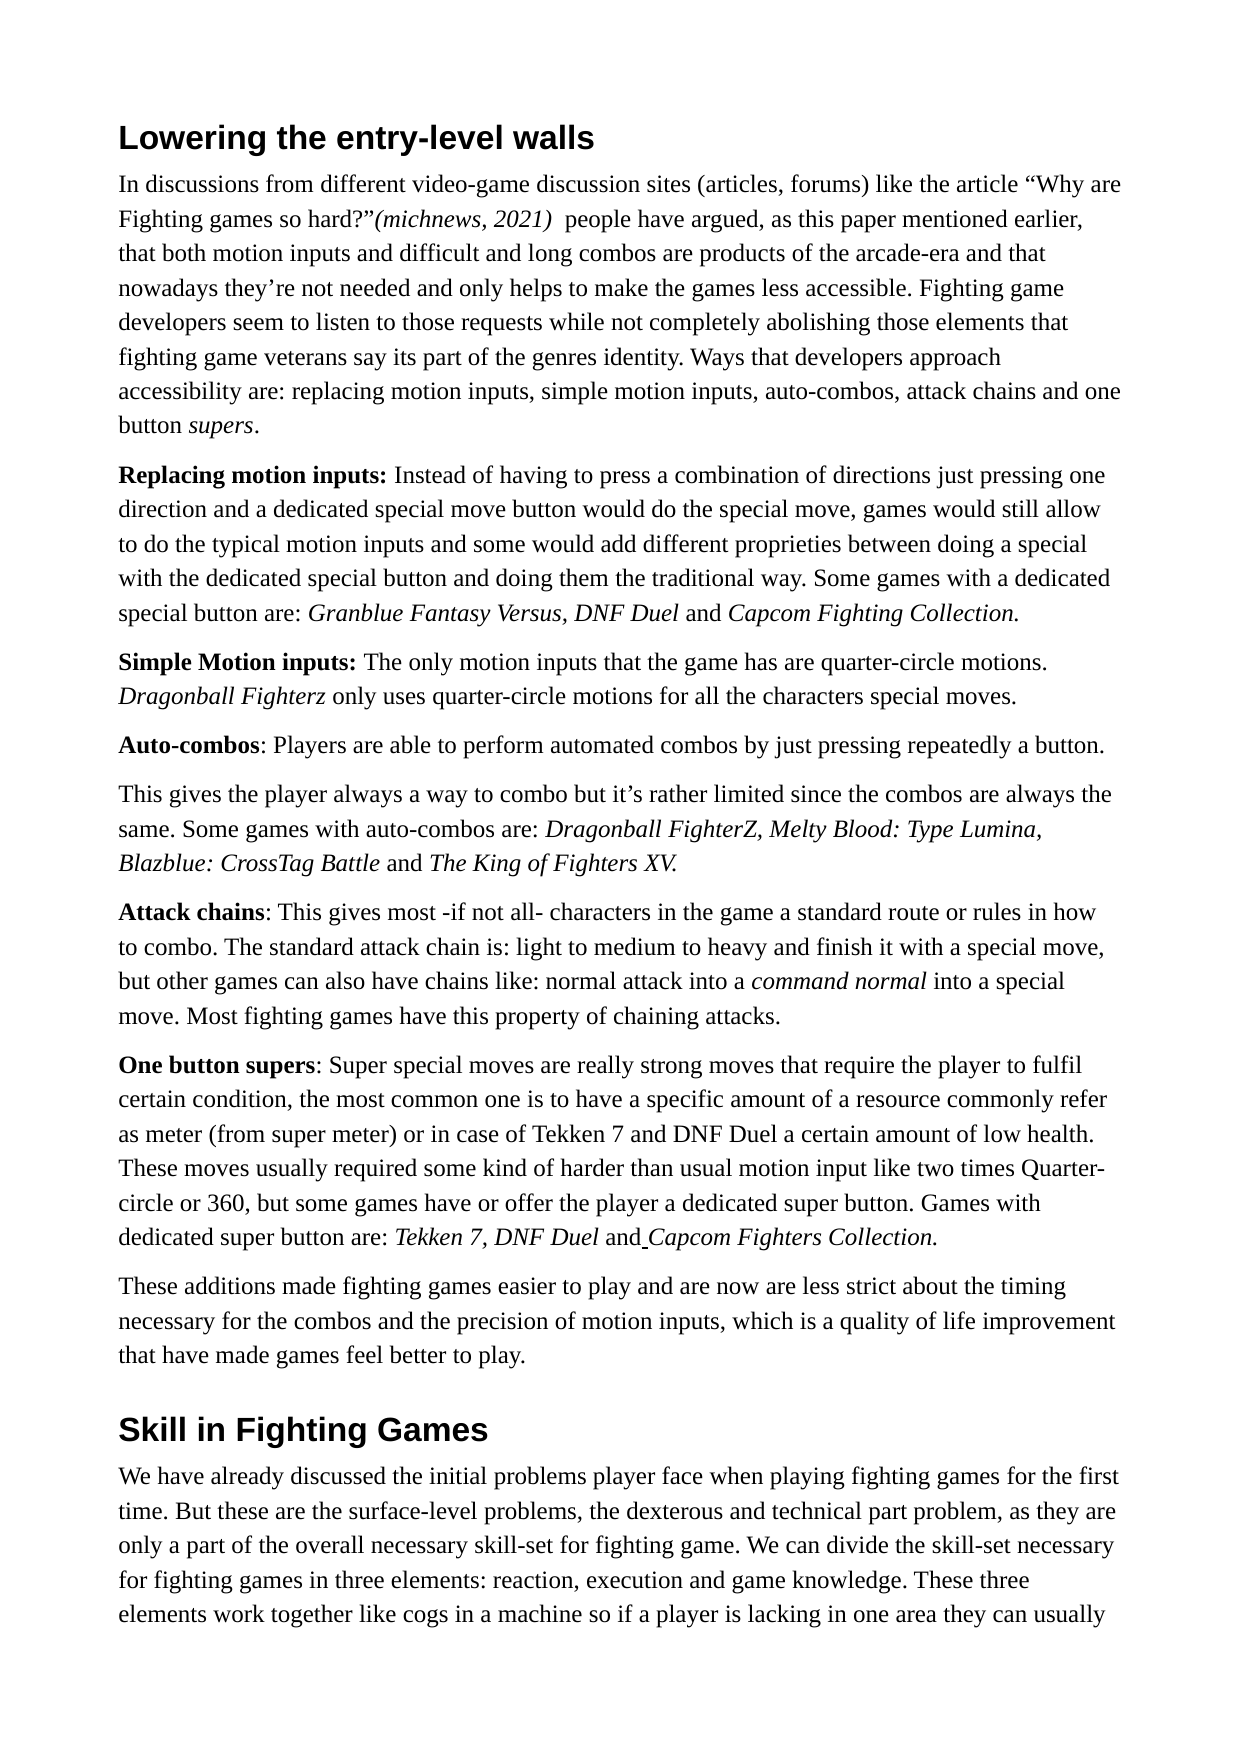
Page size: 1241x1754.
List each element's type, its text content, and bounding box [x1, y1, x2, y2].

text Auto-combos: Players are able to perform automated combos by just pressing repeatedly a button. [118, 730, 1122, 759]
text These additions made fighting games easier to play and are now are less strict about the timing necessary for the combos and the precision of motion inputs, which is a quality of life improvement that have made games feel better to play. [118, 1271, 1122, 1369]
subtitle Skill in Fighting Games [118, 1410, 1122, 1449]
text This gives the player always a way to combo but it’s rather limited since the combos are always the same. Some games with auto-combos are: Dragonball FighterZ, Melty Blood: Type Lumina, Blazblue: CrossTag Battle and The King of Fighters XV. [118, 779, 1122, 877]
text We have already discussed the initial problems player face when playing fighting games for the first time. But these are the surface-level problems, the dexterous and technical part problem, as they are only a part of the overall necessary skill-set for fighting game. We can divide the skill-set necessary for fighting games in three elements: reaction, execution and game knowledge. These three elements work together like cogs in a machine so if a player is lacking in one area they can usually [118, 1461, 1122, 1628]
subtitle Lowering the entry-level walls [118, 118, 1122, 157]
text One button supers: Super special moves are really strong moves that require the player to fulfil certain condition, the most common one is to have a specific amount of a resource commonly refer as meter (from super meter) or in case of Tekken 7 and DNF Duel a certain amount of low health. These moves usually required some kind of harder than usual motion input like two times Quarter-circle or 360, but some games have or offer the player a dedicated super button. Games with dedicated super button are: Tekken 7, DNF Duel and Capcom Fighters Collection. [118, 1050, 1122, 1251]
text Attack chains: This gives most -if not all- characters in the game a standard route or rules in how to combo. The standard attack chain is: light to medium to heavy and finish it with a special move, but other games can also have chains like: normal attack into a command normal into a special move. Most fighting games have this property of chaining attacks. [118, 897, 1122, 1029]
text Replacing motion inputs: Instead of having to press a combination of directions just pressing one direction and a dedicated special move button would do the special move, games would still allow to do the typical motion inputs and some would add different proprieties between doing a special with the dedicated special button and doing them the traditional way. Some games with a dedicated special button are: Granblue Fantasy Versus, DNF Duel and Capcom Fighting Collection. [118, 460, 1122, 626]
text In discussions from different video-game discussion sites (articles, forums) like the article “Why are Fighting games so hard?”(michnews, 2021) people have argued, as this paper mentioned earlier, that both motion inputs and difficult and long combos are products of the arcade-era and that nowadays they’re not needed and only helps to make the games less accessible. Fighting game developers seem to listen to those requests while not completely abolishing those elements that fighting game veterans say its part of the genres identity. Ways that developers approach accessibility are: replacing motion inputs, simple motion inputs, auto-combos, attack chains and one button supers. [118, 169, 1122, 439]
text Simple Motion inputs: The only motion inputs that the game has are quarter-circle motions. Dragonball Fighterz only uses quarter-circle motions for all the characters special moves. [118, 647, 1122, 710]
